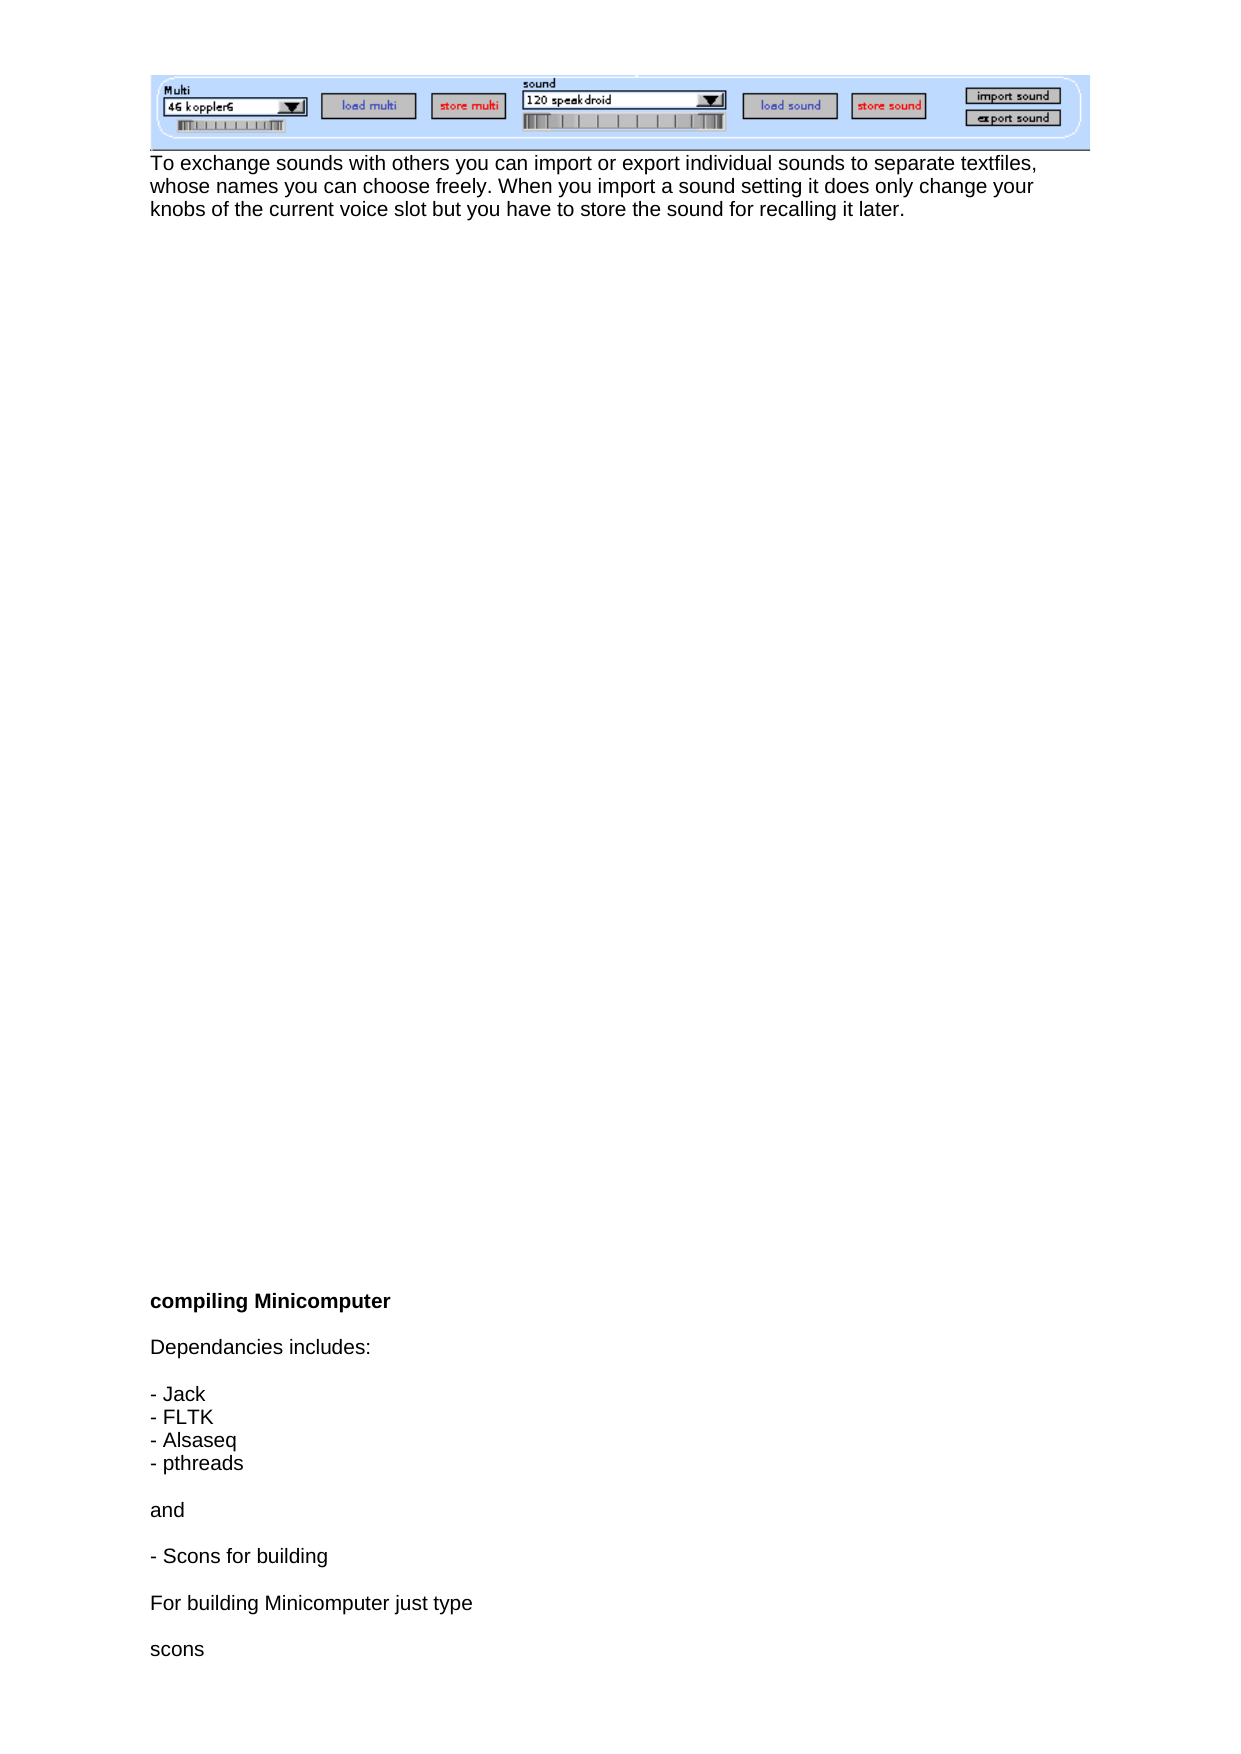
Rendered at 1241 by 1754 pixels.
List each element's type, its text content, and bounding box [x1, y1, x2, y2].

text and [150, 1498, 1090, 1522]
text - FLTK [150, 1405, 1090, 1429]
text - pthreads [150, 1452, 1090, 1475]
text For building Minicomputer just type [150, 1591, 1090, 1614]
text To exchange sounds with others you can import or export individual sounds to separate textfiles, whose names you can choose freely. When you import a sound setting it does only change your knobs of the current voice slot but you have to store the sound for recalling it later. [150, 151, 1090, 221]
text compiling Minicomputer [150, 1289, 1090, 1312]
text scons [150, 1638, 1090, 1661]
picture [150, 75, 1091, 151]
text - Scons for building [150, 1545, 1090, 1568]
text - Alsaseq [150, 1429, 1090, 1452]
text - Jack [150, 1382, 1090, 1405]
text Dependancies includes: [150, 1336, 1090, 1359]
